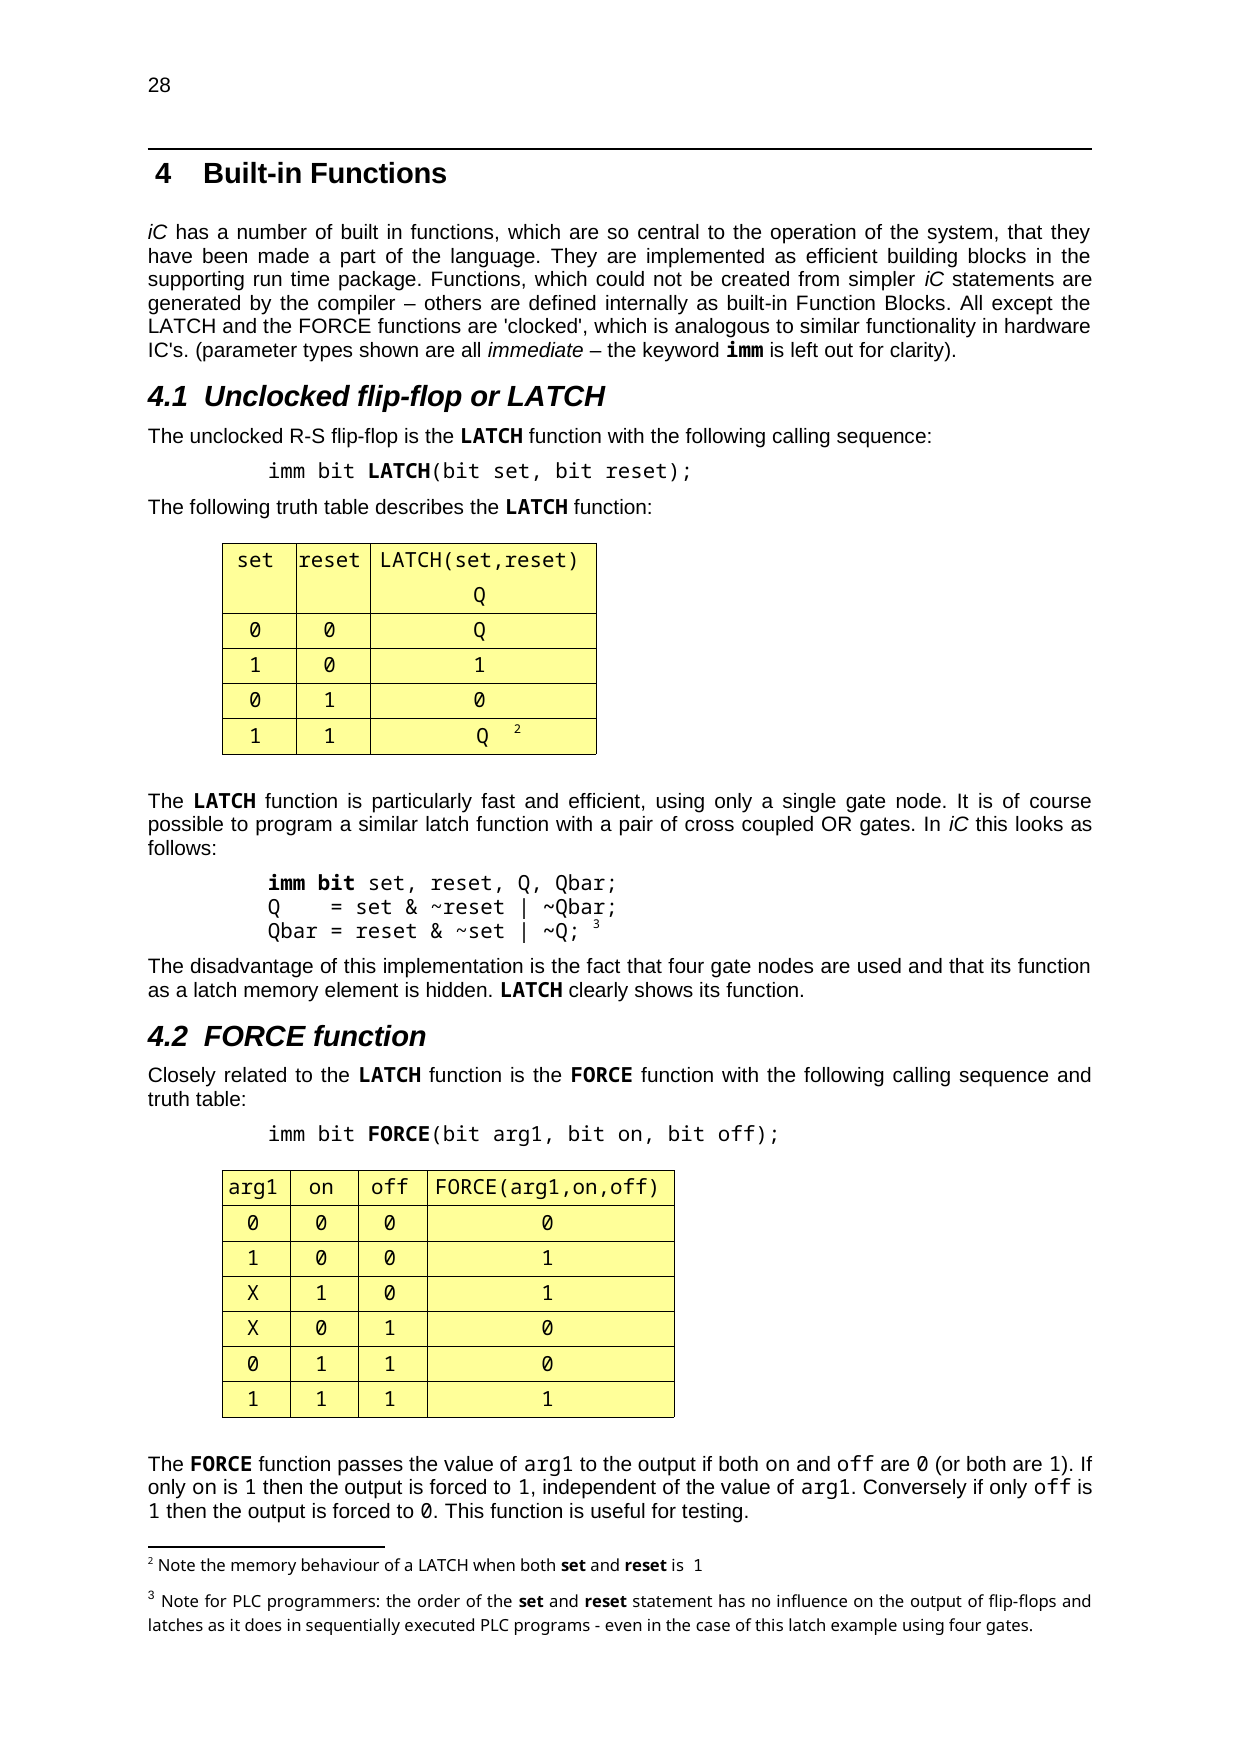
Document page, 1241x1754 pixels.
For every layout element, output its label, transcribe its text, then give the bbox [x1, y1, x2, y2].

table_cell 0 [428, 1312, 674, 1346]
table_cell 1 [359, 1312, 427, 1346]
table_cell 0 [223, 684, 296, 718]
text The disadvantage of this implementation is the fact that four gate nodes are used and that its function as a latch memory element is hidden. LATCH clearly shows its function. [148, 954, 1092, 1002]
text Note for PLC programmers: the order of the set and reset statement has no influence on the output of flip-flops and latches as it does in sequentially executed PLC programs - even in the case of this latch example using four gates. [148, 1588, 1092, 1636]
subtitle FORCE function [148, 1019, 1092, 1052]
text imm bit LATCH(bit set, bit reset); [268, 460, 1092, 483]
text iC has a number of built in functions, which are so central to the operation of the system, that they have been made a part of the language. They are implemented as efficient building blocks in the supporting run time package. Functions, which could not be created from simpler iC statements are generated by the compiler – others are defined internally as built-in Function Blocks. All except the LATCH and the FORCE functions are 'clocked', which is analogous to similar functionality in hardware IC's. (parameter types shown are all immediate – the keyword imm is left out for clarity). [148, 221, 1092, 362]
table_header reset [297, 544, 370, 578]
table_cell 0 [223, 1206, 290, 1241]
table_cell 0 [359, 1277, 427, 1311]
table_cell 0 [359, 1206, 427, 1241]
table_cell 0 [428, 1206, 674, 1241]
table_cell 0 [371, 684, 596, 718]
table_cell [223, 578, 296, 613]
table_cell 0 [291, 1312, 358, 1346]
subtitle Unclocked flip-flop or LATCH [148, 380, 1092, 413]
table_cell 1 [428, 1382, 674, 1417]
table_header off [359, 1171, 427, 1205]
table_cell 0 [291, 1206, 358, 1241]
table_cell Q [371, 578, 596, 613]
table_cell 1 [223, 649, 296, 683]
table_header LATCH(set,reset) [371, 544, 596, 578]
text Closely related to the LATCH function is the FORCE function with the following calling sequence and truth table: [148, 1064, 1092, 1111]
table_cell 0 [297, 614, 370, 648]
table_cell 1 [428, 1242, 674, 1276]
table_cell 1 [428, 1277, 674, 1311]
table_header FORCE(arg1,on,off) [428, 1171, 674, 1205]
table_cell 1 [371, 649, 596, 683]
table_cell 0 [291, 1242, 358, 1276]
table_cell 1 [297, 719, 370, 754]
table_cell 1 [359, 1382, 427, 1417]
text The unclocked R-S flip-flop is the LATCH function with the following calling sequence: [148, 424, 1092, 448]
table_cell 1 [359, 1347, 427, 1381]
table_cell 0 [223, 1347, 290, 1381]
table_cell 1 [291, 1347, 358, 1381]
table_cell X [223, 1277, 290, 1311]
table_header on [291, 1171, 358, 1205]
table_cell 0 [428, 1347, 674, 1381]
table_cell Q [371, 614, 596, 648]
table_cell 1 [223, 1242, 290, 1276]
table_cell X [223, 1312, 290, 1346]
subtitle Built-in Functions [148, 150, 1092, 197]
table_header set [223, 544, 296, 578]
table_cell 1 [223, 1382, 290, 1417]
text The following truth table describes the LATCH function: [148, 495, 1092, 519]
text imm bit FORCE(bit arg1, bit on, bit off); [268, 1123, 1092, 1147]
table_header arg1 [223, 1171, 290, 1205]
table_cell Q [371, 719, 596, 754]
table_cell 0 [223, 614, 296, 648]
text The LATCH function is particularly fast and efficient, using only a single gate node. It is of course possible to program a similar latch function with a pair of cross coupled OR gates. In iC this looks as follows: [148, 789, 1092, 860]
text imm bit set, reset, Q, Qbar; Q = set & ~reset | ~Qbar; Qbar = reset & ~set | ~Q; [268, 872, 1092, 943]
text The FORCE function passes the value of arg1 to the output if both on and off are 0 (or both are 1). If only on is 1 then the output is forced to 1, independent of the value of arg1. Conversely if only off is 1 then the output is forced to 0. This function is useful for testing. [148, 1452, 1092, 1523]
table_cell 0 [297, 649, 370, 683]
table_cell 1 [291, 1277, 358, 1311]
table_cell 1 [223, 719, 296, 754]
table_cell 1 [291, 1382, 358, 1417]
table_cell [297, 578, 370, 613]
table_cell 1 [297, 684, 370, 718]
table_cell 0 [359, 1242, 427, 1276]
